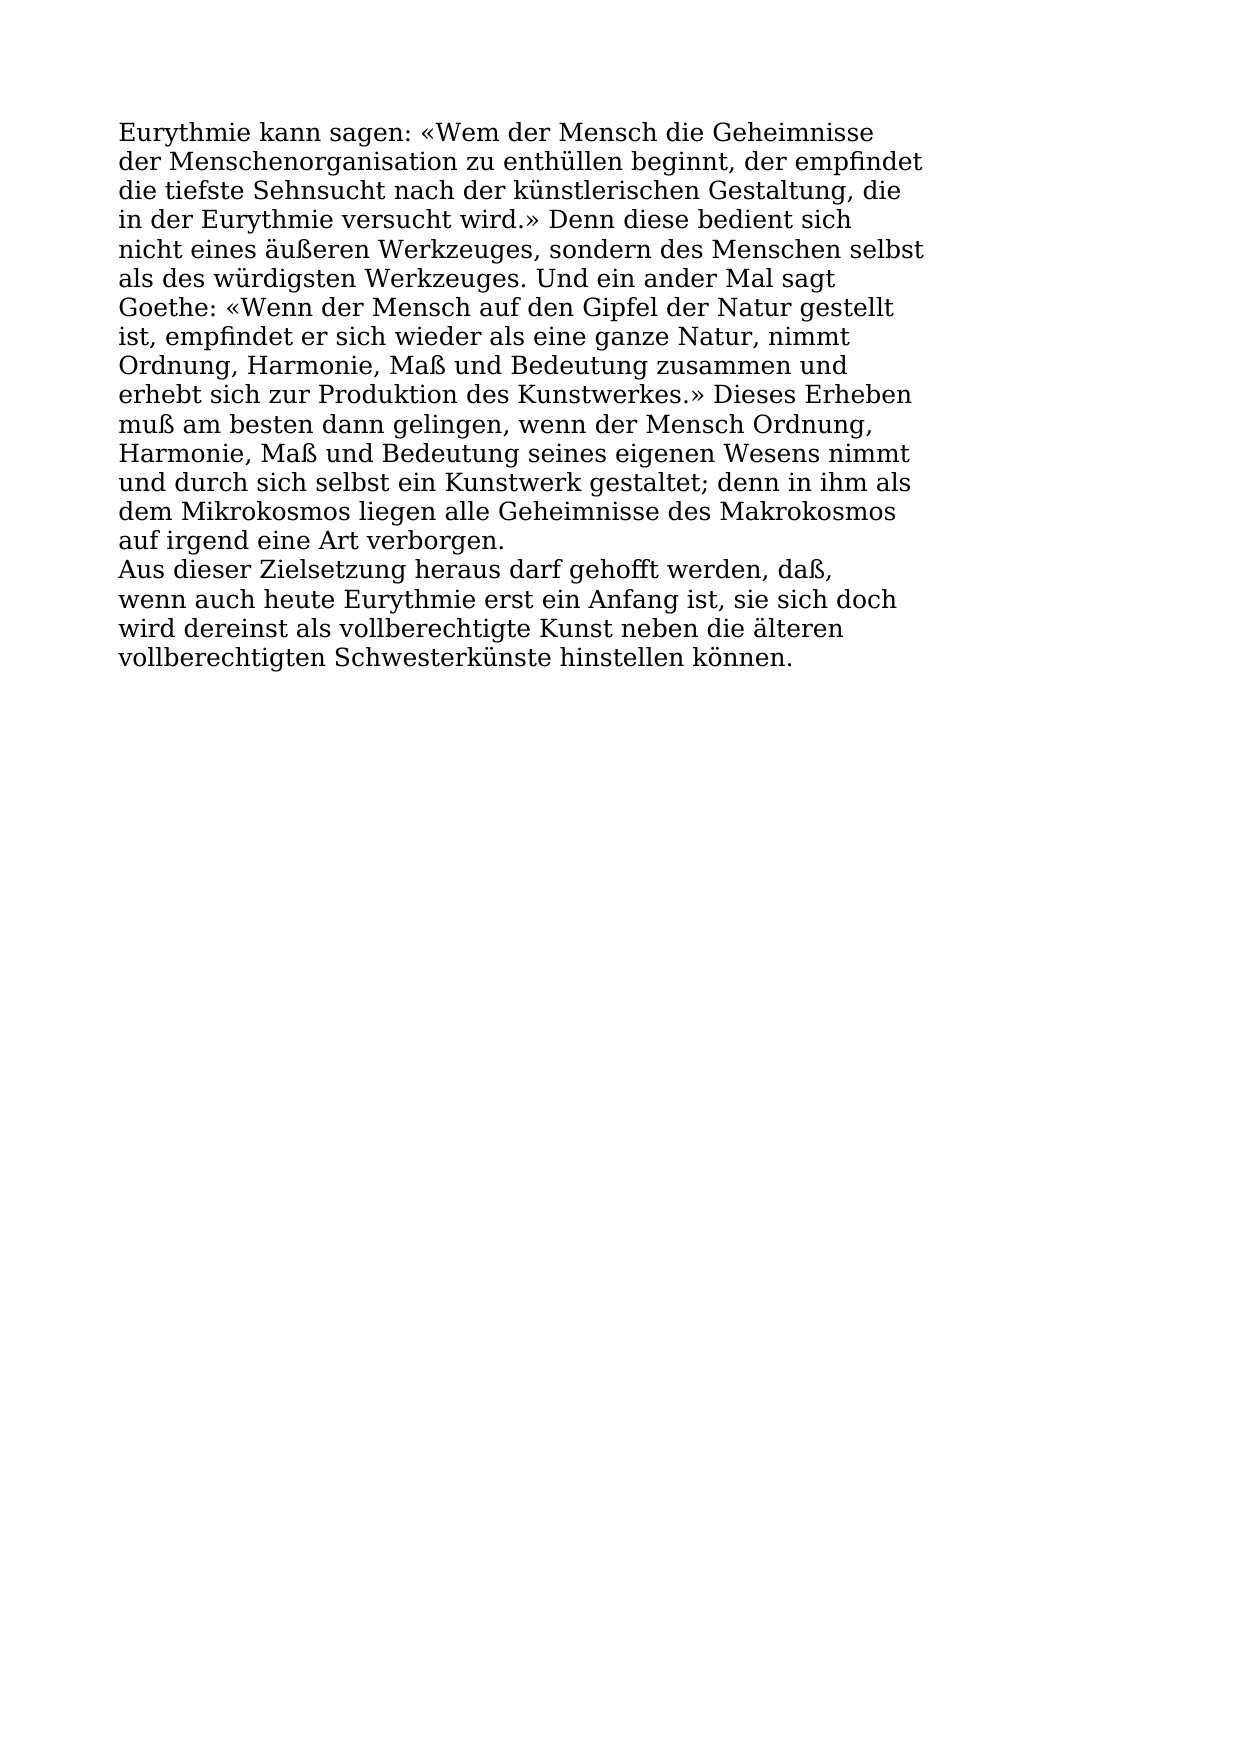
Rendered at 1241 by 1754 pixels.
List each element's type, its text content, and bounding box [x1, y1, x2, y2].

text erhebt sich zur Produktion des Kunstwerkes.» Dieses Erheben [118, 381, 1122, 410]
text Eurythmie kann sagen: «Wem der Mensch die Geheimnisse [118, 118, 1122, 147]
text Harmonie, Maß und Bedeutung seines eigenen Wesens nimmt [118, 439, 1122, 468]
text nicht eines äußeren Werkzeuges, sondern des Menschen selbst [118, 235, 1122, 264]
text ist, empfindet er sich wieder als eine ganze Natur, nimmt [118, 322, 1122, 351]
text Aus dieser Zielsetzung heraus darf gehofft werden, daß, [118, 556, 1122, 585]
text vollberechtigten Schwesterkünste hinstellen können. [118, 643, 1122, 672]
text Goethe: «Wenn der Mensch auf den Gipfel der Natur gestellt [118, 293, 1122, 322]
text wird dereinst als vollberechtigte Kunst neben die älteren [118, 614, 1122, 643]
text muß am besten dann gelingen, wenn der Mensch Ordnung, [118, 410, 1122, 439]
text der Menschenorganisation zu enthüllen beginnt, der empfindet [118, 147, 1122, 176]
text wenn auch heute Eurythmie erst ein Anfang ist, sie sich doch [118, 585, 1122, 614]
text auf irgend eine Art verborgen. [118, 526, 1122, 556]
text als des würdigsten Werkzeuges. Und ein ander Mal sagt [118, 264, 1122, 293]
text und durch sich selbst ein Kunstwerk gestaltet; denn in ihm als [118, 468, 1122, 497]
text die tiefste Sehnsucht nach der künstlerischen Gestaltung, die [118, 176, 1122, 206]
text Ordnung, Harmonie, Maß und Bedeutung zusammen und [118, 351, 1122, 381]
text in der Eurythmie versucht wird.» Denn diese bedient sich [118, 206, 1122, 235]
text dem Mikrokosmos liegen alle Geheimnisse des Makrokosmos [118, 497, 1122, 526]
